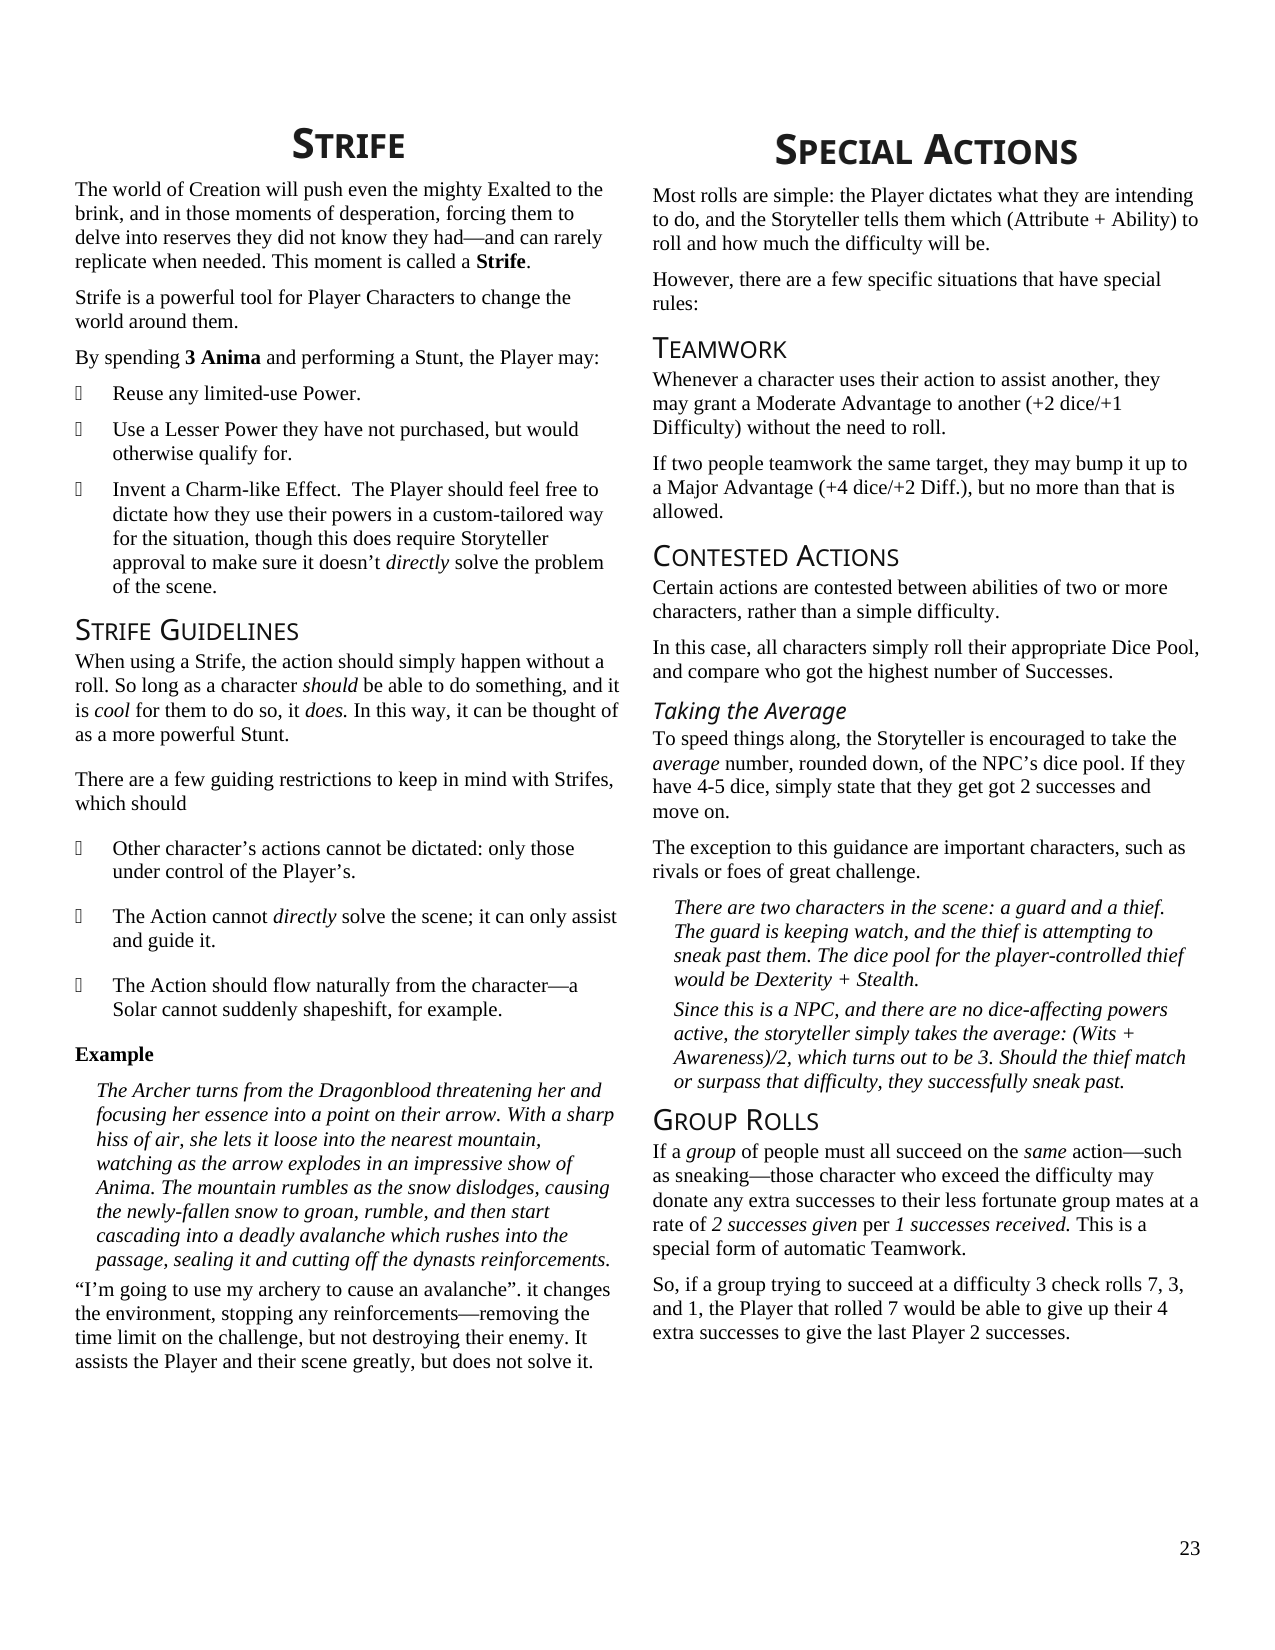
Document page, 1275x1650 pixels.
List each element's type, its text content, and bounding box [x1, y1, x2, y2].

text To speed things along, the Storyteller is encouraged to take the average number, rounded down, of the NPC’s dice pool. If they have 4-5 dice, simply state that they get got 2 successes and move on. [652, 726, 1200, 823]
text However, there are a few specific situations that have special rules: [652, 267, 1200, 315]
text The world of Creation will push even the mighty Exalted to the brink, and in those moments of desperation, forcing them to delve into reserves they did not know they had—and can rarely replicate when needed. This moment is called a Strife. [75, 177, 622, 273]
text When using a Strife, the action should simply happen without a roll. So long as a character should be able to do something, and it is cool for them to do so, it does. In this way, it can be thought of as a more powerful Stunt. [75, 649, 622, 746]
list Invent a Charm-like Effect. The Player should feel free to dictate how they use their powers in a custom-tailored way for the situation, though this does require Storyteller approval to make sure it doesn’t directly solve the problem of the scene. [75, 477, 622, 598]
text Most rolls are simple: the Player dictates what they are intending to do, and the Storyteller tells them which (Attribute + Ability) to roll and how much the difficulty will be. [652, 183, 1200, 255]
text Certain actions are contested between abilities of two or more characters, rather than a simple difficulty. [652, 575, 1200, 623]
subtitle Special Actions [652, 120, 1200, 177]
subtitle Taking the Average [652, 695, 1200, 726]
subtitle The Archer turns from the Dragonblood threatening her and focusing her essence into a point on their arrow. With a sharp hiss of air, she lets it loose into the nearest mountain, watching as the arrow explodes in an impressive show of Anima. The mountain rumbles as the snow dislodges, causing the newly-fallen snow to groan, rumble, and then start cascading into a deadly avalanche which rushes into the passage, sealing it and cutting off the dynasts reinforcements. [96, 1078, 622, 1271]
text Example [75, 1042, 622, 1066]
text By spending 3 Anima and performing a Stunt, the Player may: [75, 345, 622, 369]
subtitle Group Rolls [652, 1100, 1200, 1139]
text The exception to this guidance are important characters, such as rivals or foes of great challenge. [652, 834, 1200, 883]
text So, if a group trying to succeed at a difficulty 3 check rolls 7, 3, and 1, the Player that rolled 7 would be able to give up their 4 extra successes to give the last Player 2 successes. [652, 1272, 1200, 1344]
subtitle Teamwork [652, 327, 1200, 367]
text If two people teamwork the same target, they may bump it up to a Major Advantage (+4 dice/+2 Diff.), but no more than that is allowed. [652, 451, 1200, 523]
text In this case, all characters simply roll their appropriate Dice Pool, and compare who got the highest number of Successes. [652, 635, 1200, 683]
text Whenever a character uses their action to assist another, they may grant a Moderate Advantage to another (+2 dice/+1 Difficulty) without the need to roll. [652, 367, 1200, 439]
subtitle Strife [75, 114, 622, 171]
text If a group of people must all succeed on the same action—such as sneaking—those character who exceed the difficulty may donate any extra successes to their less fortunate group mates at a rate of 2 successes given per 1 successes received. This is a special form of automatic Teamwork. [652, 1139, 1200, 1260]
list Use a Lesser Power they have not purchased, but would otherwise qualify for. [75, 417, 622, 465]
subtitle Since this is a NPC, and there are no dice-affecting powers active, the storyteller simply takes the average: (Wits + Awareness)/2, which turns out to be 3. Should the thief match or surpass that difficulty, they successfully sneak past. [673, 997, 1200, 1093]
list Other character’s actions cannot be dictated: only those under control of the Player’s. [75, 835, 622, 883]
list The Action cannot directly solve the scene; it can only assist and guide it. [75, 904, 622, 952]
subtitle Contested Actions [652, 535, 1200, 575]
text “I’m going to use my archery to cause an avalanche”. it changes the environment, stopping any reinforcements—removing the time limit on the challenge, but not destroying their enemy. It assists the Player and their scene greatly, but does not solve it. [75, 1277, 622, 1373]
list The Action should flow naturally from the character—a Solar cannot suddenly shapeshift, for example. [75, 973, 622, 1021]
subtitle There are two characters in the scene: a guard and a thief. The guard is keeping watch, and the thief is attempting to sneak past them. The dice pool for the player-controlled thief would be Dexterity + Stealth. [673, 895, 1200, 991]
subtitle Strife Guidelines [75, 610, 622, 649]
list Reuse any limited-use Power. [75, 381, 622, 405]
text There are a few guiding restrictions to keep in mind with Strifes, which should [75, 766, 622, 814]
text Strife is a powerful tool for Player Characters to change the world around them. [75, 285, 622, 333]
